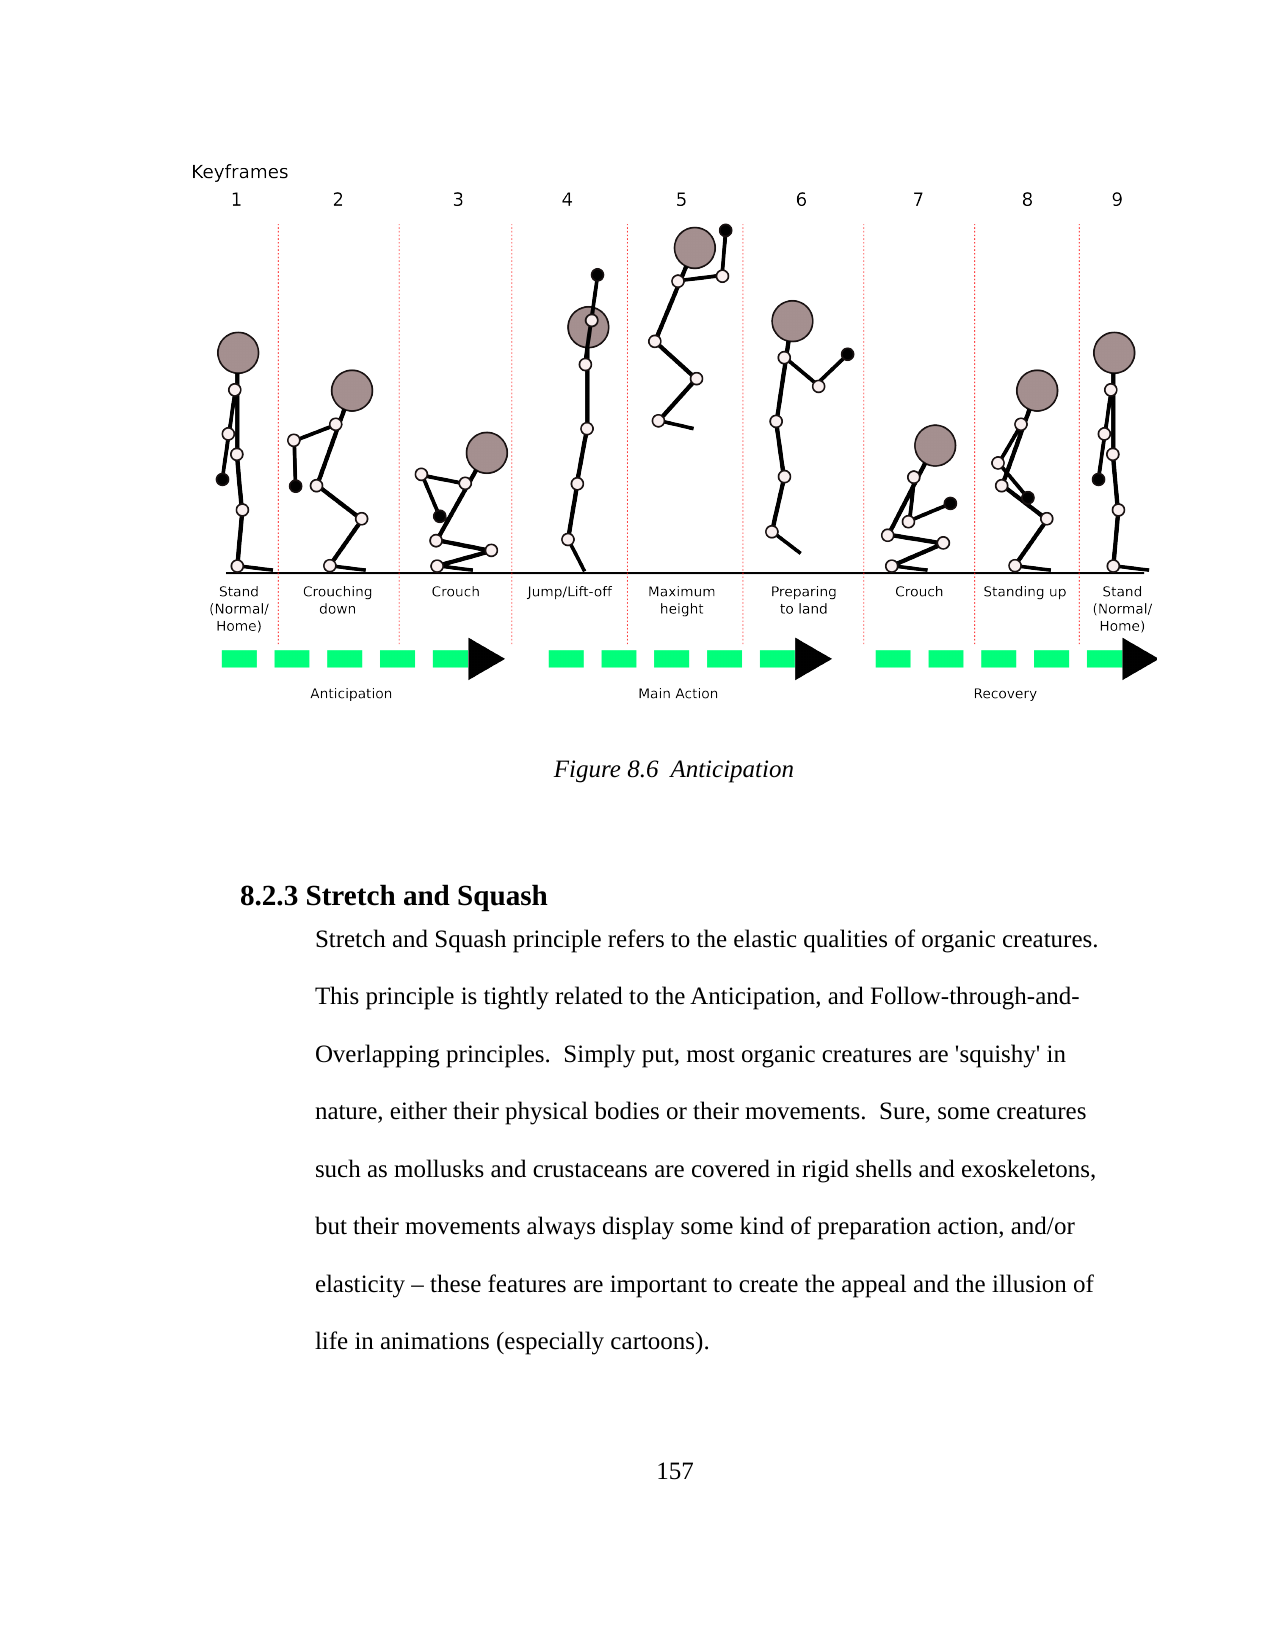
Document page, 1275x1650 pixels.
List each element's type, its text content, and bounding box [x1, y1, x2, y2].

text Figure 8.6 Anticipation [240, 754, 1110, 783]
subtitle 8.2.3 Stretch and Squash [240, 878, 1110, 911]
picture [193, 164, 1157, 701]
text Stretch and Squash principle refers to the elastic qualities of organic creatures. This principle is tightly related to the Anticipation, and Follow-through-and-Overlapping principles. Simply put, most organic creatures are 'squishy' in nature, either their physical bodies or their movements. Sure, some creatures such as mollusks and crustaceans are covered in rigid shells and exoskeletons, but their movements always display some kind of preparation action, and/or elasticity – these features are important to create the appeal and the illusion of life in animations (especially cartoons). [315, 924, 1110, 1355]
